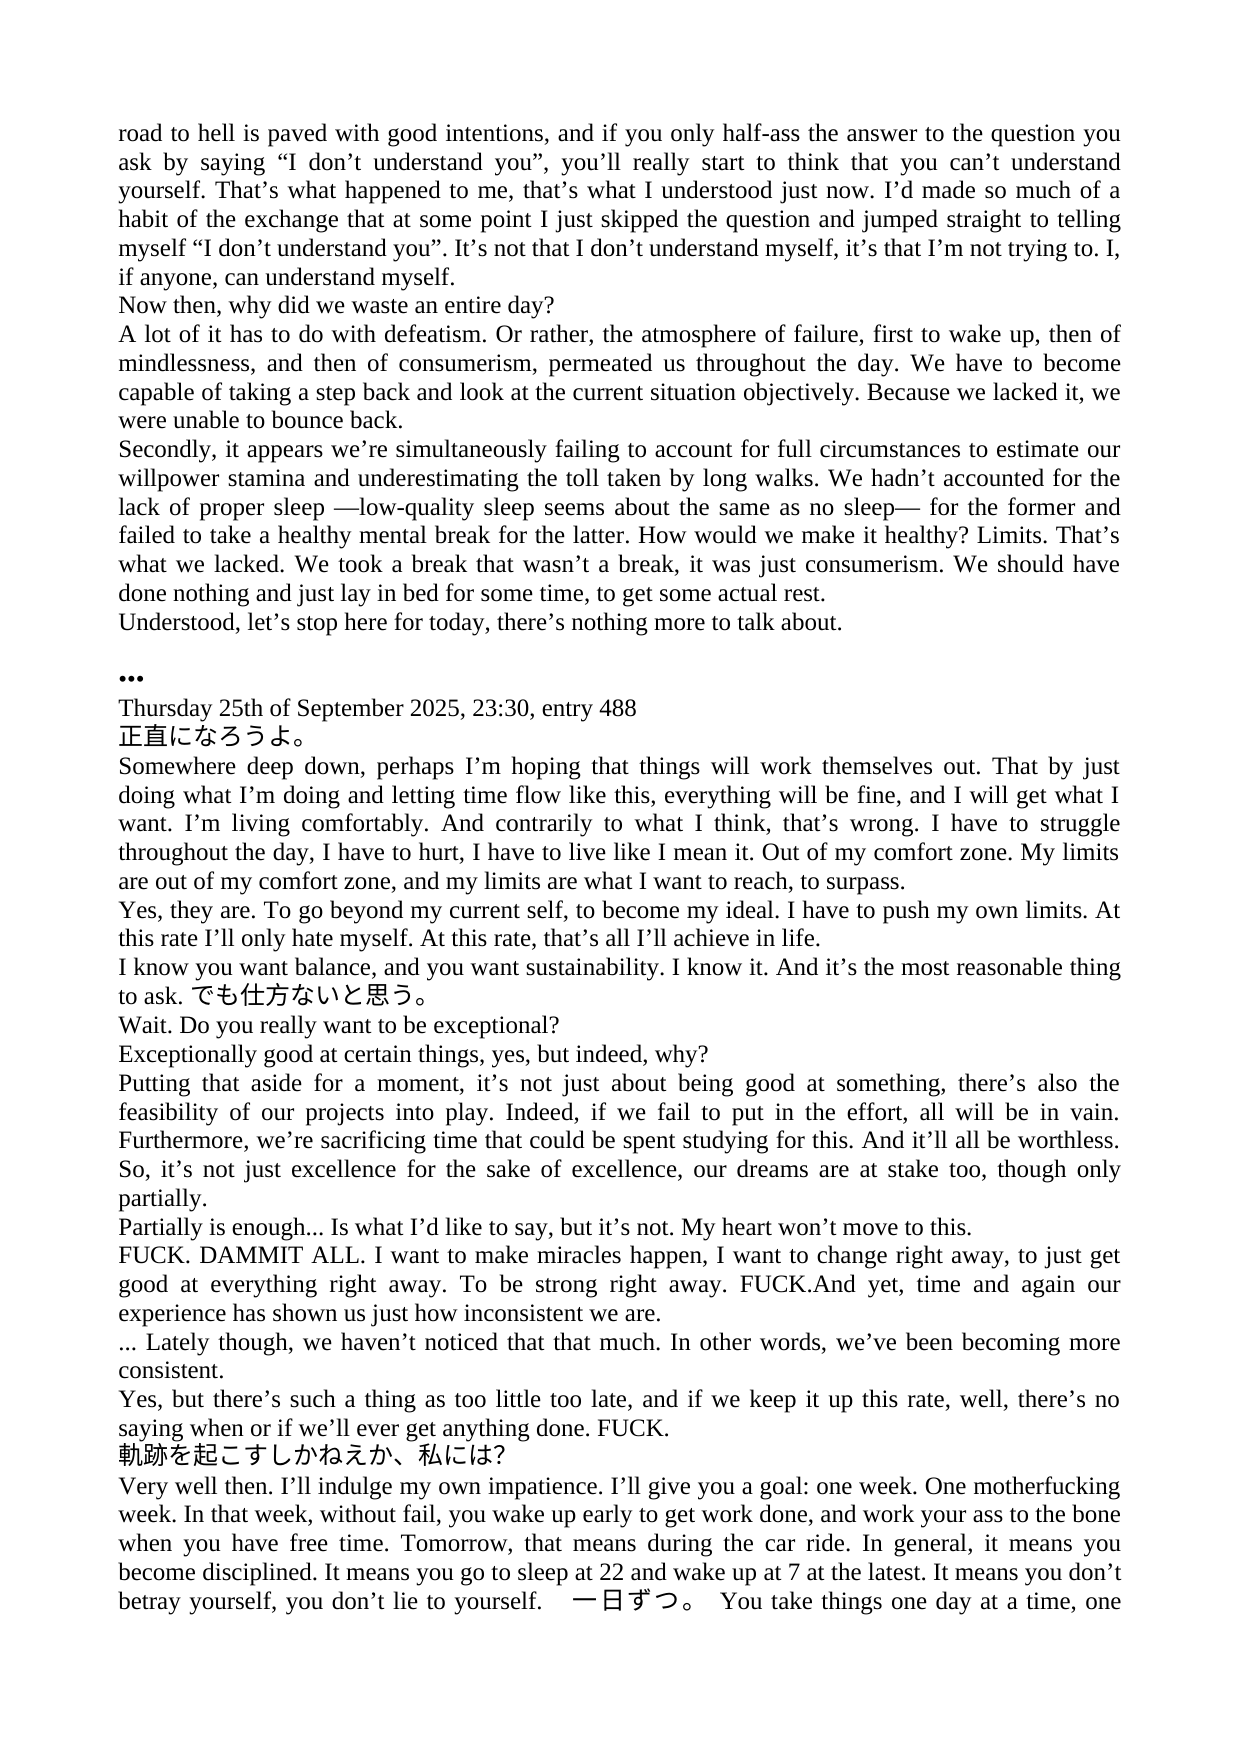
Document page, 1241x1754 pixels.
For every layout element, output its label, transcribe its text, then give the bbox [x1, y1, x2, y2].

text FUCK. DAMMIT ALL. I want to make miracles happen, I want to change right away, to just get good at everything right away. To be strong right away. FUCK.And yet, time and again our experience has shown us just how inconsistent we are. [118, 1240, 1122, 1327]
text Partially is enough... Is what I’d like to say, but it’s not. My heart won’t move to this. [118, 1212, 1122, 1240]
text road to hell is paved with good intentions, and if you only half-ass the answer to the question you ask by saying “I don’t understand you”, you’ll really start to think that you can’t understand yourself. That’s what happened to me, that’s what I understood just now. I’d made so much of a habit of the exchange that at some point I just skipped the question and jumped straight to telling myself “I don’t understand you”. It’s not that I don’t understand myself, it’s that I’m not trying to. I, if anyone, can understand myself. [118, 118, 1122, 291]
text Thursday 25th of September 2025, 23:30, entry 488 [118, 693, 1122, 722]
text ... Lately though, we haven’t noticed that that much. In other words, we’ve been becoming more consistent. [118, 1327, 1122, 1384]
text Somewhere deep down, perhaps I’m hoping that things will work themselves out. That by just doing what I’m doing and letting time flow like this, everything will be fine, and I will get what I want. I’m living comfortably. And contrarily to what I think, that’s wrong. I have to struggle throughout the day, I have to hurt, I have to live like I mean it. Out of my comfort zone. My limits are out of my comfort zone, and my limits are what I want to reach, to surpass. [118, 751, 1122, 895]
text Exceptionally good at certain things, yes, but indeed, why? [118, 1039, 1122, 1068]
text Secondly, it appears we’re simultaneously failing to account for full circumstances to estimate our willpower stamina and underestimating the toll taken by long walks. We hadn’t accounted for the lack of proper sleep —low-quality sleep seems about the same as no sleep— for the former and failed to take a healthy mental break for the latter. How would we make it healthy? Limits. That’s what we lacked. We took a break that wasn’t a break, it was just consumerism. We should have done nothing and just lay in bed for some time, to get some actual rest. [118, 434, 1122, 607]
text ••• [118, 664, 1122, 693]
text Yes, they are. To go beyond my current self, to become my ideal. I have to push my own limits. At this rate I’ll only hate myself. At this rate, that’s all I’ll achieve in life. [118, 895, 1122, 952]
text Now then, why did we waste an entire day? [118, 291, 1122, 319]
text Very well then. I’ll indulge my own impatience. I’ll give you a goal: one week. One motherfucking week. In that week, without fail, you wake up early to get work done, and work your ass to the bone when you have free time. Tomorrow, that means during the car ride. In general, it means you become disciplined. It means you go to sleep at 22 and wake up at 7 at the latest. It means you don’t betray yourself, you don’t lie to yourself. 一日ずつ。 You take things one day at a time, one [118, 1471, 1122, 1615]
text I know you want balance, and you want sustainability. I know it. And it’s the most reasonable thing to ask. でも仕方ないと思う。 [118, 952, 1122, 1010]
text A lot of it has to do with defeatism. Or rather, the atmosphere of failure, first to wake up, then of mindlessness, and then of consumerism, permeated us throughout the day. We have to become capable of taking a step back and look at the current situation objectively. Because we lacked it, we were unable to bounce back. [118, 319, 1122, 434]
text Yes, but there’s such a thing as too little too late, and if we keep it up this rate, well, there’s no saying when or if we’ll ever get anything done. FUCK. [118, 1384, 1122, 1442]
text 正直になろうよ。 [118, 722, 1122, 751]
text Understood, let’s stop here for today, there’s nothing more to talk about. [118, 607, 1122, 636]
text Putting that aside for a moment, it’s not just about being good at something, there’s also the feasibility of our projects into play. Indeed, if we fail to put in the effort, all will be in vain. Furthermore, we’re sacrificing time that could be spent studying for this. And it’ll all be worthless. So, it’s not just excellence for the sake of excellence, our dreams are at stake too, though only partially. [118, 1068, 1122, 1212]
text Wait. Do you really want to be exceptional? [118, 1010, 1122, 1039]
text 軌跡を起こすしかねえか、私には？ [118, 1442, 1122, 1471]
